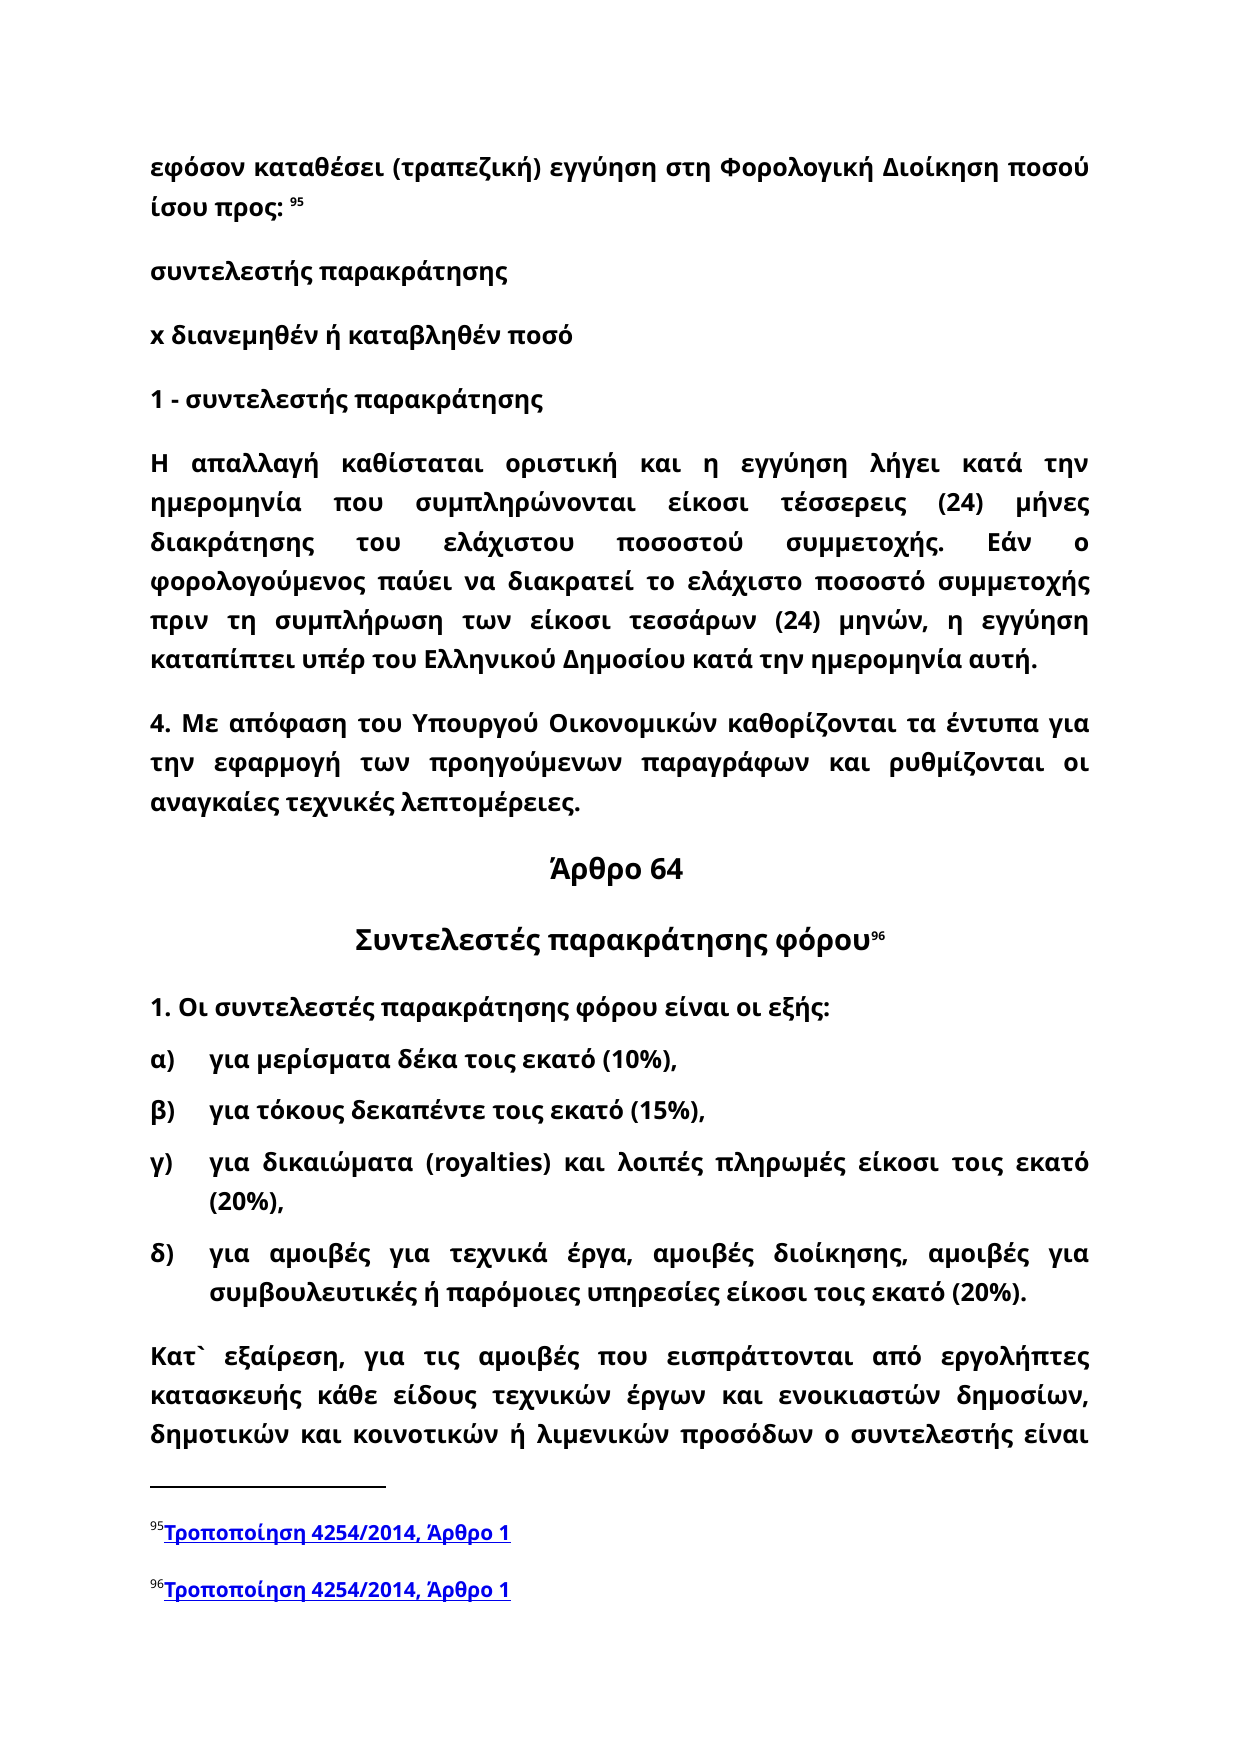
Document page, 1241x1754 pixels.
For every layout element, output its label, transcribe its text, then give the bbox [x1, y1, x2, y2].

text συντελεστής παρακράτησης [150, 253, 1090, 287]
list δ) για αμοιβές για τεχνικά έργα, αμοιβές διοίκησης, αμοιβές για συμβουλευτικές ή παρόμοιες υπηρεσίες είκοσι τοις εκατό (20%). [150, 1235, 1090, 1309]
list β) για τόκους δεκαπέντε τοις εκατό (15%), [150, 1093, 1090, 1127]
text εφόσον καταθέσει (τραπεζική) εγγύηση στη Φορολογική Διοίκηση ποσού ίσου προς: [150, 150, 1090, 223]
text 4. Με απόφαση του Υπουργού Οικονομικών καθορίζονται τα έντυπα για την εφαρμογή των προηγούμενων παραγράφων και ρυθμίζονται οι αναγκαίες τεχνικές λεπτομέρειες. [150, 706, 1090, 818]
subtitle Άρθρο 64 [150, 848, 1090, 888]
text Κατ` εξαίρεση, για τις αμοιβές που εισπράττονται από εργολήπτες κατασκευής κάθε είδους τεχνικών έργων και ενοικιαστών δημοσίων, δημοτικών και κοινοτικών ή λιμενικών προσόδων ο συντελεστής είναι [150, 1339, 1090, 1451]
text Τροποποίηση 4254/2014, Άρθρο 1 [150, 1576, 1090, 1604]
list α) για μερίσματα δέκα τοις εκατό (10%), [150, 1041, 1090, 1075]
text Η απαλλαγή καθίσταται οριστική και η εγγύηση λήγει κατά την ημερομηνία που συμπληρώνονται είκοσι τέσσερεις (24) μήνες διακράτησης του ελάχιστου ποσοστού συμμετοχής. Εάν ο φορολογούμενος παύει να διακρατεί το ελάχιστο ποσοστό συμμετοχής πριν τη συμπλήρωση των είκοσι τεσσάρων (24) μηνών, η εγγύηση καταπίπτει υπέρ του Ελληνικού Δημοσίου κατά την ημερομηνία αυτή. [150, 446, 1090, 676]
text 1 - συντελεστής παρακράτησης [150, 382, 1090, 416]
text 1. Οι συντελεστές παρακράτησης φόρου είναι οι εξής: [150, 989, 1090, 1024]
text x διανεμηθέν ή καταβληθέν ποσό [150, 317, 1090, 352]
list γ) για δικαιώματα (royalties) και λοιπές πληρωμές είκοσι τοις εκατό (20%), [150, 1144, 1090, 1218]
text Τροποποίηση 4254/2014, Άρθρο 1 [150, 1518, 1090, 1546]
subtitle Συντελεστές παρακράτησης φόρου [150, 919, 1090, 959]
